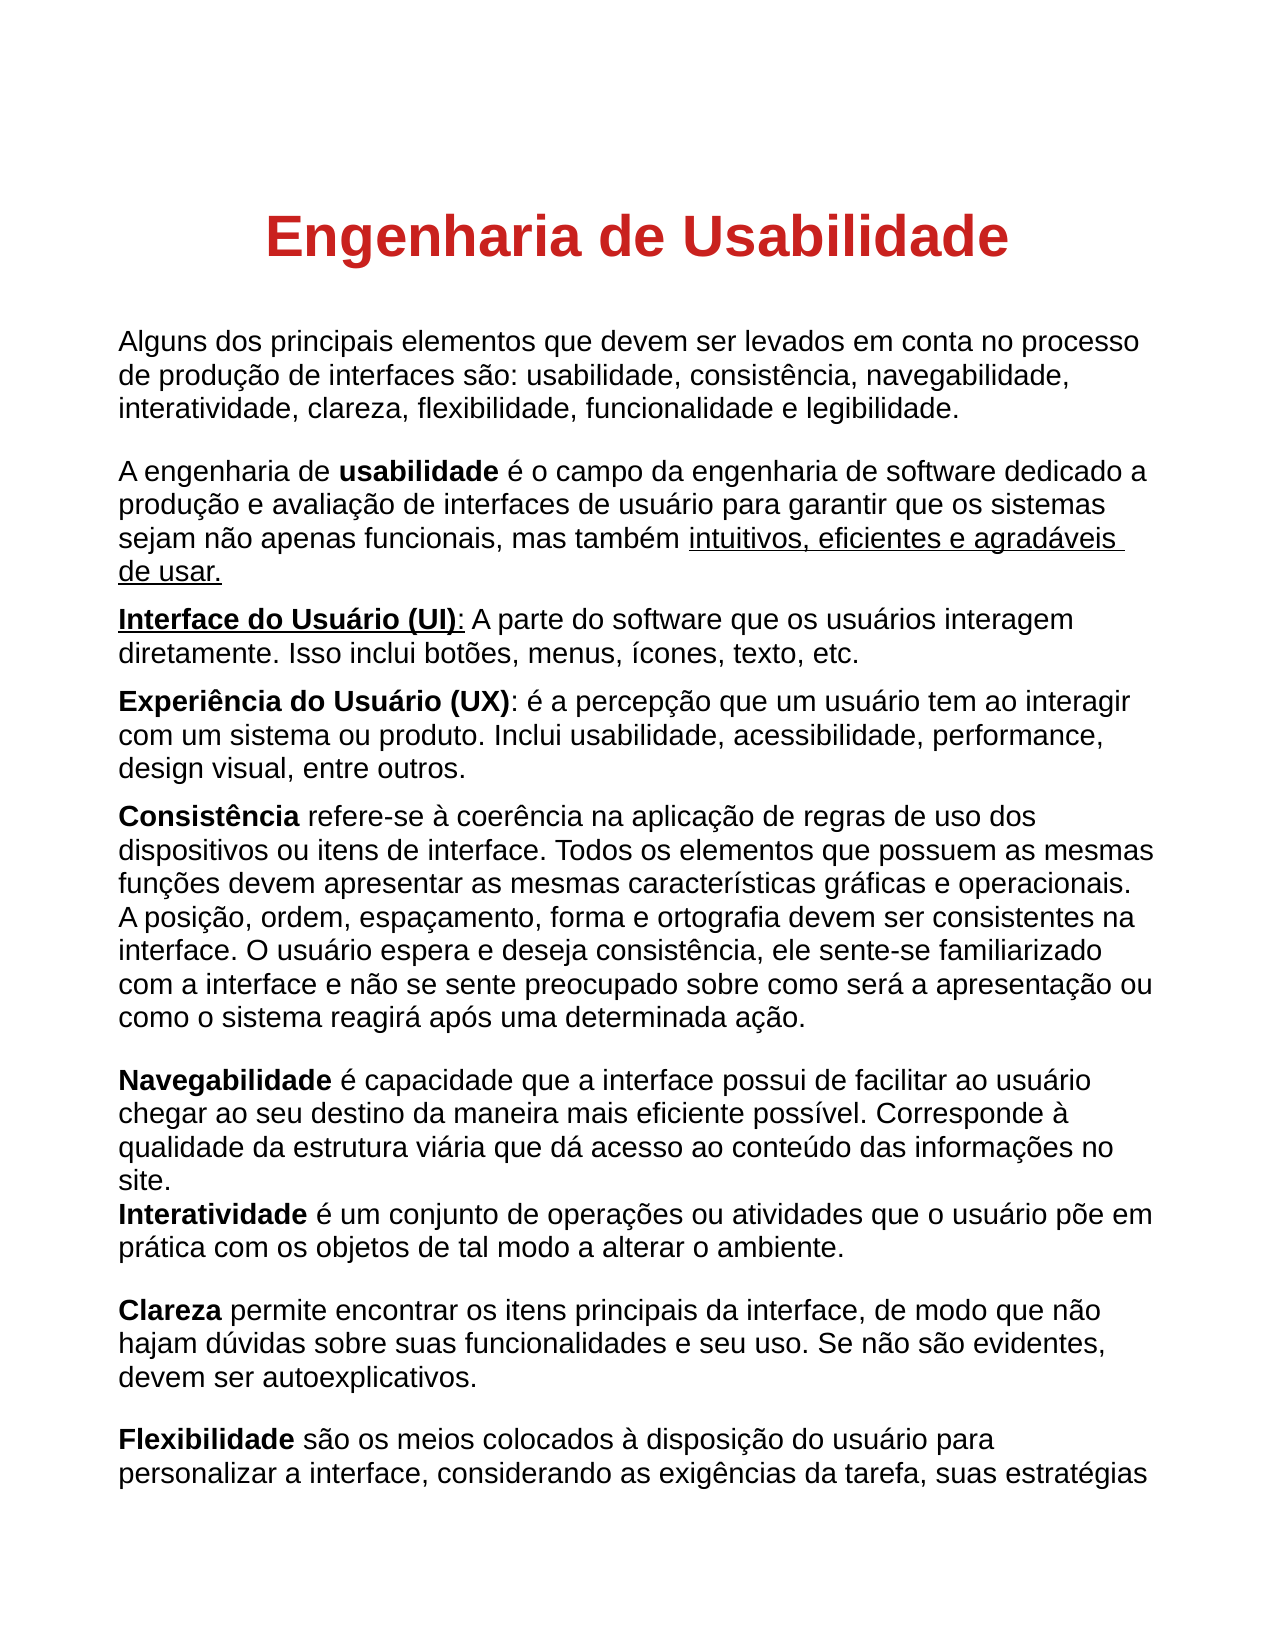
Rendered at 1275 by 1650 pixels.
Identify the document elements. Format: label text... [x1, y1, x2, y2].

text Navegabilidade é capacidade que a interface possui de facilitar ao usuário chegar ao seu destino da maneira mais eficiente possível. Corresponde à qualidade da estrutura viária que dá acesso ao conteúdo das informações no site. [118, 1063, 1157, 1197]
text Clareza permite encontrar os itens principais da interface, de modo que não hajam dúvidas sobre suas funcionalidades e seu uso. Se não são evidentes, devem ser autoexplicativos. [118, 1293, 1157, 1393]
text Consistência refere-se à coerência na aplicação de regras de uso dos dispositivos ou itens de interface. Todos os elementos que possuem as mesmas funções devem apresentar as mesmas características gráficas e operacionais. A posição, ordem, espaçamento, forma e ortografia devem ser consistentes na interface. O usuário espera e deseja consistência, ele sente-se familiarizado com a interface e não se sente preocupado sobre como será a apresentação ou como o sistema reagirá após uma determinada ação. [118, 799, 1157, 1034]
title Engenharia de Usabilidade [118, 201, 1157, 268]
text Interface do Usuário (UI): A parte do software que os usuários interagem diretamente. Isso inclui botões, menus, ícones, texto, etc. [118, 602, 1157, 669]
text Interatividade é um conjunto de operações ou atividades que o usuário põe em prática com os objetos de tal modo a alterar o ambiente. [118, 1197, 1157, 1264]
text Alguns dos principais elementos que devem ser levados em conta no processo de produção de interfaces são: usabilidade, consistência, navegabilidade, interatividade, clareza, flexibilidade, funcionalidade e legibilidade. [118, 324, 1157, 425]
text Experiência do Usuário (UX): é a percepção que um usuário tem ao interagir com um sistema ou produto. Inclui usabilidade, acessibilidade, performance, design visual, entre outros. [118, 684, 1157, 785]
text A engenharia de usabilidade é o campo da engenharia de software dedicado a produção e avaliação de interfaces de usuário para garantir que os sistemas sejam não apenas funcionais, mas também intuitivos, eficientes e agradáveis de usar. [118, 454, 1157, 588]
text Flexibilidade são os meios colocados à disposição do usuário para personalizar a interface, considerando as exigências da tarefa, suas estratégias [118, 1422, 1157, 1489]
